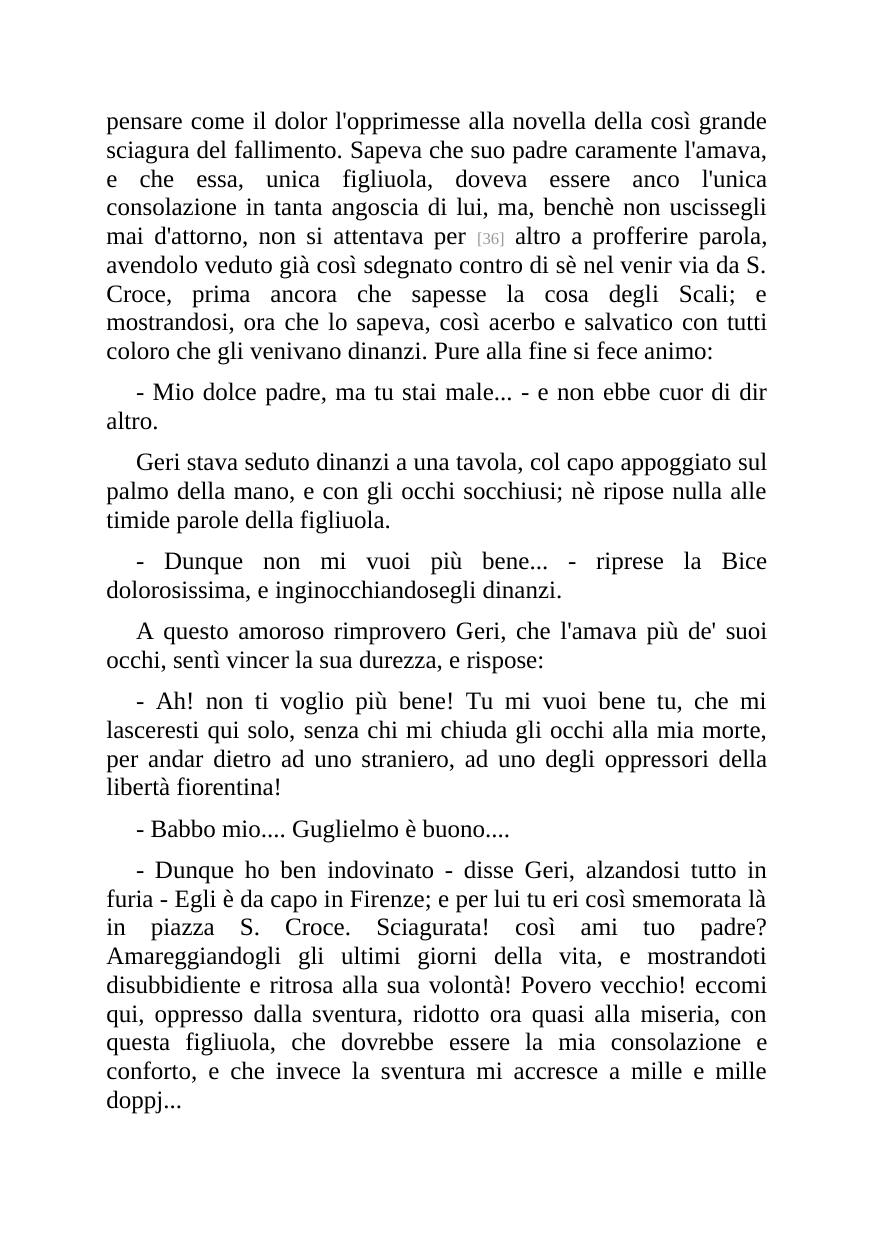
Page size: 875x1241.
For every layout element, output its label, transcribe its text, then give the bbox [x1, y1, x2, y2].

text A questo amoroso rimprovero Geri, che l'amava più de' suoi occhi, sentì vincer la sua durezza, e rispose: [106, 616, 768, 674]
text pensare come il dolor l'opprimesse alla novella della così grande sciagura del fallimento. Sapeva che suo padre caramente l'amava, e che essa, unica figliuola, doveva essere anco l'unica consolazione in tanta angoscia di lui, ma, benchè non uscissegli mai d'attorno, non si attentava per [36] altro a profferire parola, avendolo veduto già così sdegnato contro di sè nel venir via da S. Croce, prima ancora che sapesse la cosa degli Scali; e mostrandosi, ora che lo sapeva, così acerbo e salvatico con tutti coloro che gli venivano dinanzi. Pure alla fine si fece animo: [106, 106, 768, 365]
text - Mio dolce padre, ma tu stai male... - e non ebbe cuor di dir altro. [106, 377, 768, 435]
text - Babbo mio.... Guglielmo è buono.... [106, 814, 768, 842]
text - Ah! non ti voglio più bene! Tu mi vuoi bene tu, che mi lasceresti qui solo, senza chi mi chiuda gli occhi alla mia morte, per andar dietro ad uno straniero, ad uno degli oppressori della libertà fiorentina! [106, 686, 768, 801]
text - Dunque non mi vuoi più bene... - riprese la Bice dolorosissima, e inginocchiandosegli dinanzi. [106, 546, 768, 604]
text - Dunque ho ben indovinato - disse Geri, alzandosi tutto in furia - Egli è da capo in Firenze; e per lui tu eri così smemorata là in piazza S. Croce. Sciagurata! così ami tuo padre? Amareggiandogli gli ultimi giorni della vita, e mostrandoti disubbidiente e ritrosa alla sua volontà! Povero vecchio! eccomi qui, oppresso dalla sventura, ridotto ora quasi alla miseria, con questa figliuola, che dovrebbe essere la mia consolazione e conforto, e che invece la sventura mi accresce a mille e mille doppj... [106, 855, 768, 1114]
text Geri stava seduto dinanzi a una tavola, col capo appoggiato sul palmo della mano, e con gli occhi socchiusi; nè ripose nulla alle timide parole della figliuola. [106, 447, 768, 534]
